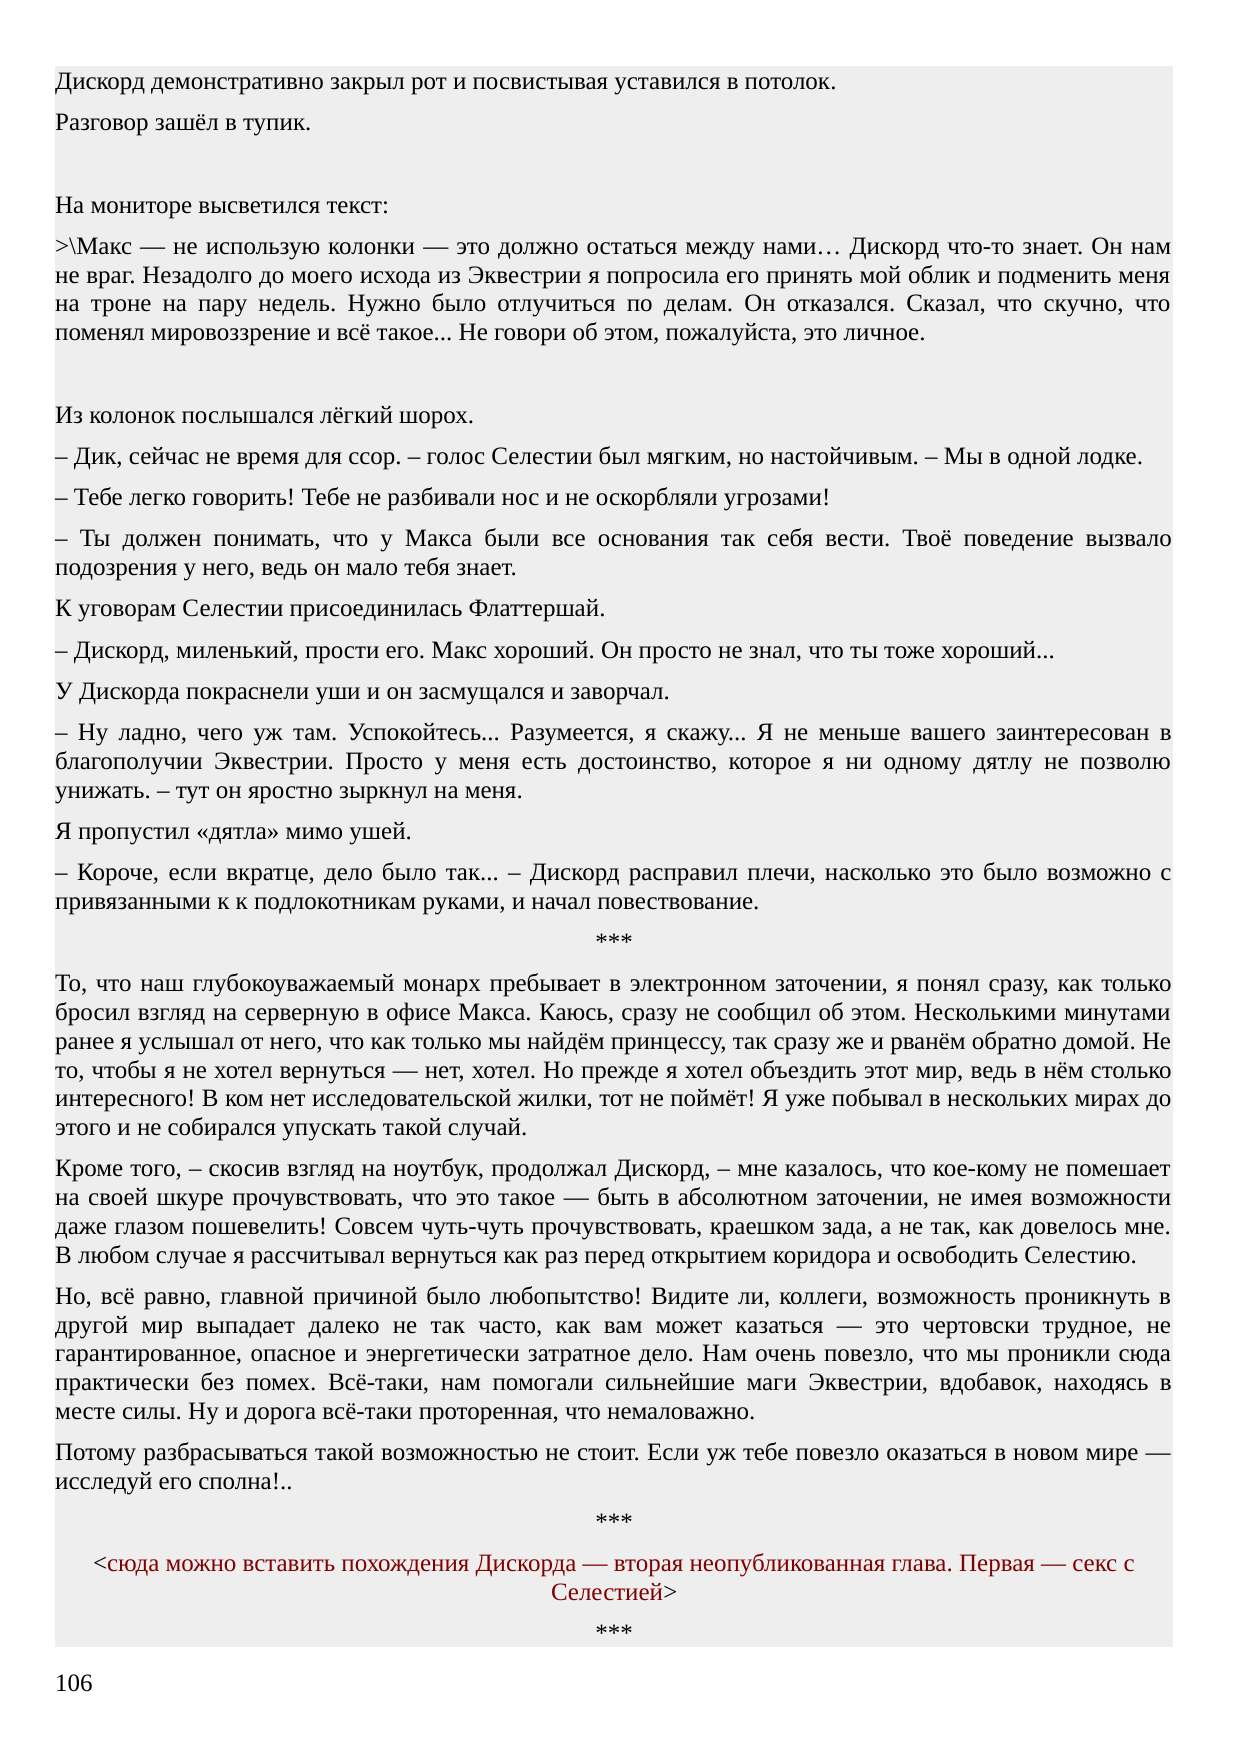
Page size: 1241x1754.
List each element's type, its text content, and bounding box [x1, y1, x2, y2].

text Кроме того, – скосив взгляд на ноутбук, продолжал Дискорд, – мне казалось, что кое-кому не помешает на своей шкуре прочувствовать, что это такое — быть в абсолютном заточении, не имея возможности даже глазом пошевелить! Совсем чуть-чуть прочувствовать, краешком зада, а не так, как довелось мне. В любом случае я рассчитывал вернуться как раз перед открытием коридора и освободить Селестию. [55, 1153, 1173, 1268]
text *** [55, 1507, 1173, 1536]
text Я пропустил «дятла» мимо ушей. [55, 816, 1173, 845]
text *** [55, 927, 1173, 956]
text К уговорам Селестии присоединилась Флаттершай. [55, 593, 1173, 622]
text – Короче, если вкратце, дело было так... – Дискорд расправил плечи, насколько это было возможно с привязанными к к подлокотникам руками, и начал повествование. [55, 857, 1173, 915]
text То, что наш глубокоуважаемый монарх пребывает в электронном заточении, я понял сразу, как только бросил взгляд на серверную в офисе Макса. Каюсь, сразу не сообщил об этом. Несколькими минутами ранее я услышал от него, что как только мы найдём принцессу, так сразу же и рванём обратно домой. Не то, чтобы я не хотел вернуться — нет, хотел. Но прежде я хотел объездить этот мир, ведь в нём столько интересного! В ком нет исследовательской жилки, тот не поймёт! Я уже побывал в нескольких мирах до этого и не собирался упускать такой случай. [55, 968, 1173, 1141]
text На мониторе высветился текст: [55, 190, 1173, 218]
text Дискорд демонстративно закрыл рот и посвистывая уставился в потолок. [55, 66, 1173, 95]
text У Дискорда покраснели уши и он засмущался и заворчал. [55, 676, 1173, 705]
text >\Макс — не использую колонки — это должно остаться между нами… Дискорд что-то знает. Он нам не враг. Незадолго до моего исхода из Эквестрии я попросила его принять мой облик и подменить меня на троне на пару недель. Нужно было отлучиться по делам. Он отказался. Сказал, что скучно, что поменял мировоззрение и всё такое... Не говори об этом, пожалуйста, это личное. [55, 231, 1173, 346]
text *** [55, 1618, 1173, 1647]
text – Тебе легко говорить! Тебе не разбивали нос и не оскорбляли угрозами! [55, 482, 1173, 511]
text Из колонок послышался лёгкий шорох. [55, 400, 1173, 428]
text – Ты должен понимать, что у Макса были все основания так себя вести. Твоё поведение вызвало подозрения у него, ведь он мало тебя знает. [55, 523, 1173, 581]
text <сюда можно вставить похождения Дискорда — вторая неопубликованная глава. Первая — секс с Селестией> [55, 1548, 1173, 1606]
text – Дискорд, миленький, прости его. Макс хороший. Он просто не знал, что ты тоже хороший... [55, 635, 1173, 663]
text Разговор зашёл в тупик. [55, 107, 1173, 136]
text – Дик, сейчас не время для ссор. – голос Селестии был мягким, но настойчивым. – Мы в одной лодке. [55, 441, 1173, 470]
text Но, всё равно, главной причиной было любопытство! Видите ли, коллеги, возможность проникнуть в другой мир выпадает далеко не так часто, как вам может казаться — это чертовски трудное, не гарантированное, опасное и энергетически затратное дело. Нам очень повезло, что мы проникли сюда практически без помех. Всё-таки, нам помогали сильнейшие маги Эквестрии, вдобавок, находясь в месте силы. Ну и дорога всё-таки проторенная, что немаловажно. [55, 1281, 1173, 1425]
text Потому разбрасываться такой возможностью не стоит. Если уж тебе повезло оказаться в новом мире — исследуй его сполна!.. [55, 1437, 1173, 1495]
text – Ну ладно, чего уж там. Успокойтесь... Разумеется, я скажу... Я не меньше вашего заинтересован в благополучии Эквестрии. Просто у меня есть достоинство, которое я ни одному дятлу не позволю унижать. – тут он яростно зыркнул на меня. [55, 717, 1173, 803]
